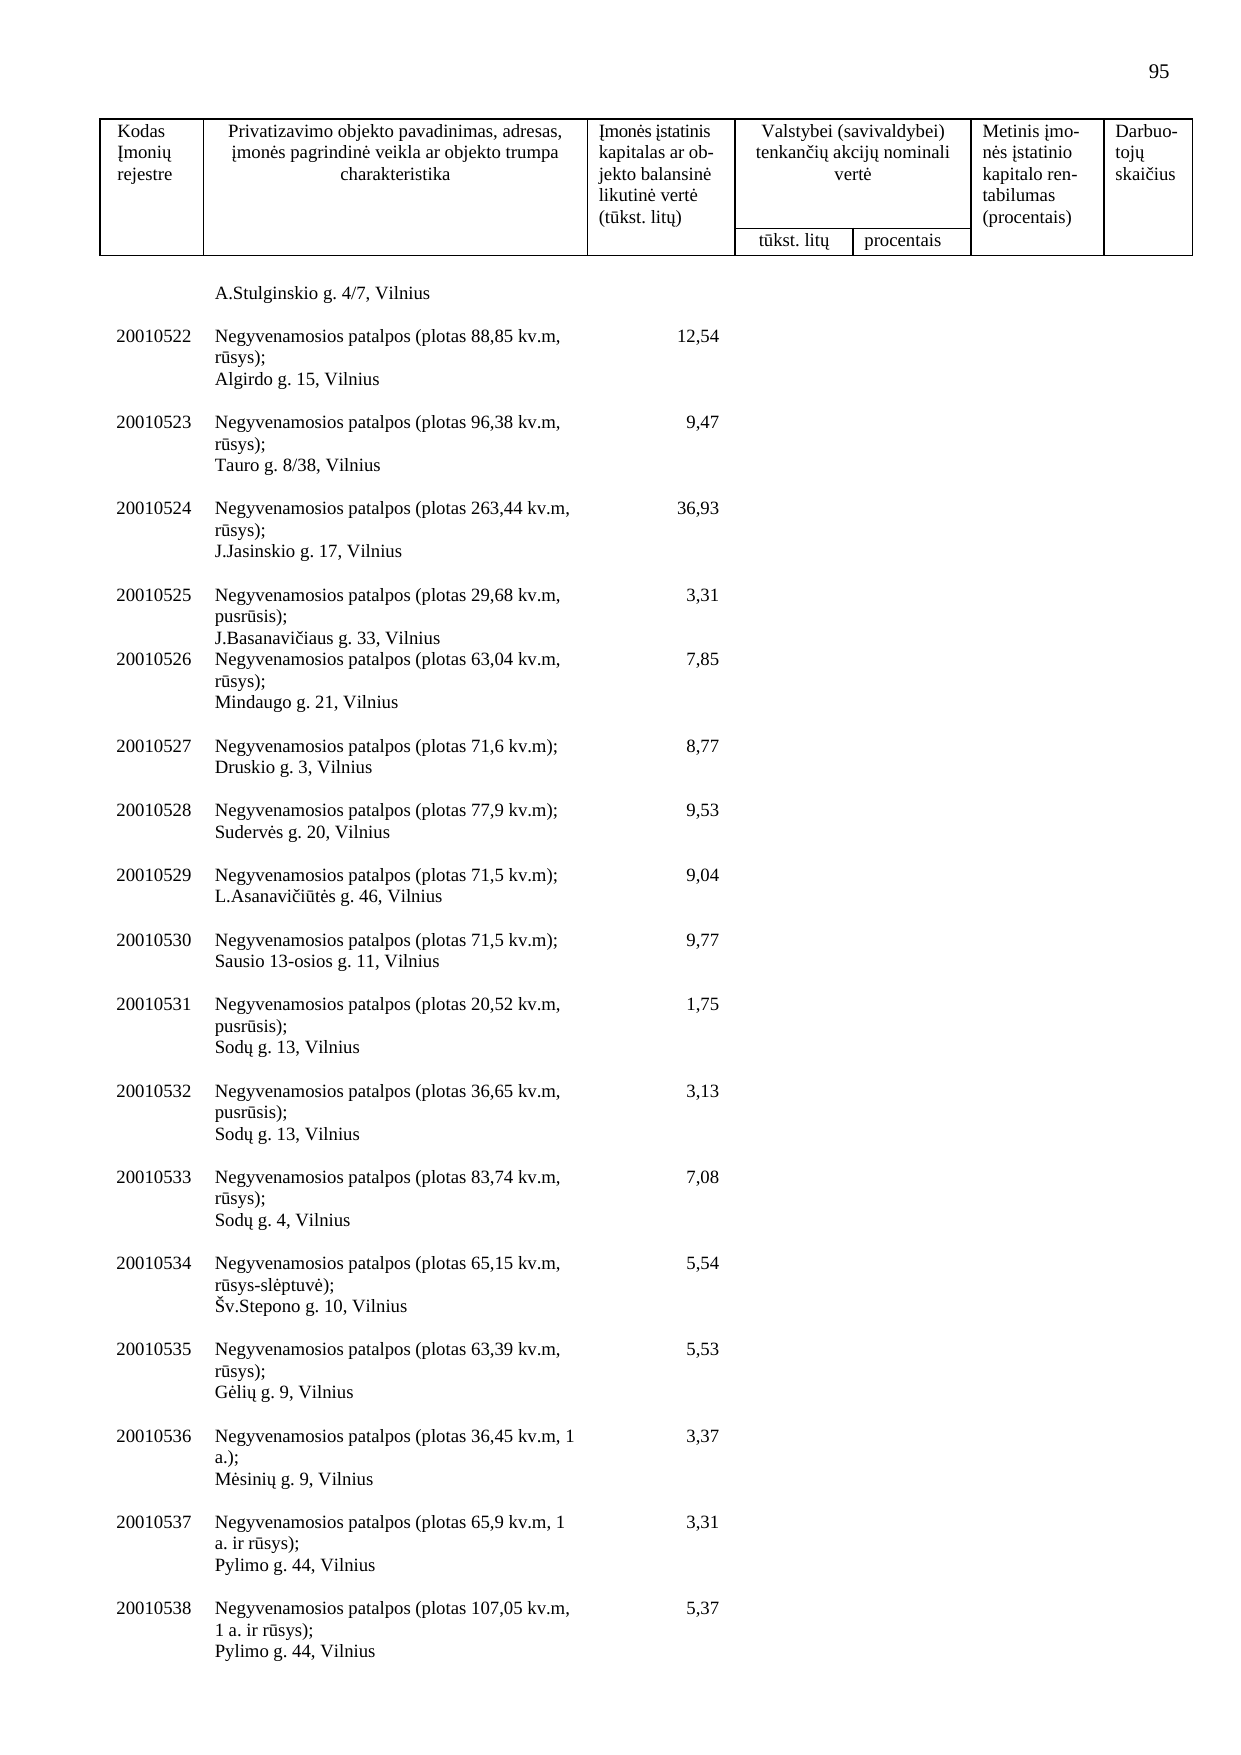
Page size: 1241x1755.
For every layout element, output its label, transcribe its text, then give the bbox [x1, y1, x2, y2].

table_cell [971, 1252, 1104, 1338]
table_cell procentais [854, 229, 970, 254]
table_cell [735, 1425, 853, 1511]
table_cell [971, 929, 1104, 993]
table_cell Negyvenamosios patalpos (plotas 71,6 kv.m); Druskio g. 3, Vilnius [203, 735, 587, 799]
table_cell [1104, 1252, 1192, 1338]
table_cell 20010524 [100, 497, 203, 583]
table_cell [971, 411, 1104, 497]
table_cell Negyvenamosios patalpos (plotas 88,85 kv.m, rūsys); Algirdo g. 15, Vilnius [203, 325, 587, 411]
table_cell 20010526 [100, 648, 203, 734]
table_cell [971, 1511, 1104, 1597]
table_cell [587, 256, 735, 282]
table_cell 20010525 [100, 584, 203, 648]
table_cell 20010537 [100, 1511, 203, 1597]
table_cell [853, 325, 971, 411]
table_cell 20010534 [100, 1252, 203, 1338]
table_cell [971, 864, 1104, 928]
table_cell Negyvenamosios patalpos (plotas 71,5 kv.m); Sausio 13-osios g. 11, Vilnius [203, 929, 587, 993]
table_cell [971, 584, 1104, 648]
table_cell 12,54 [587, 325, 735, 411]
table_cell [735, 1597, 853, 1683]
table_header Metinis įmo-nės įstatinio kapitalo ren-tabilumas (procentais) [972, 120, 1103, 227]
table_cell Negyvenamosios patalpos (plotas 63,39 kv.m, rūsys); Gėlių g. 9, Vilnius [203, 1338, 587, 1424]
table_cell Negyvenamosios patalpos (plotas 63,04 kv.m, rūsys); Mindaugo g. 21, Vilnius [203, 648, 587, 734]
table_cell [853, 411, 971, 497]
table_cell [1104, 1425, 1192, 1511]
table_cell [853, 993, 971, 1079]
table_cell [1104, 1597, 1192, 1683]
table_cell [735, 584, 853, 648]
table_cell [735, 1511, 853, 1597]
table_cell [853, 497, 971, 583]
table_cell 3,31 [587, 584, 735, 648]
table_cell [1104, 1166, 1192, 1252]
table_cell 9,77 [587, 929, 735, 993]
table_cell [1104, 993, 1192, 1079]
table_cell 20010531 [100, 993, 203, 1079]
table_cell [1104, 1338, 1192, 1424]
table_cell 20010523 [100, 411, 203, 497]
table_cell [853, 1252, 971, 1338]
table_cell [971, 1425, 1104, 1511]
table_cell [853, 929, 971, 993]
table_cell [735, 1080, 853, 1166]
table_cell Negyvenamosios patalpos (plotas 36,65 kv.m, pusrūsis); Sodų g. 13, Vilnius [203, 1080, 587, 1166]
table_cell [971, 325, 1104, 411]
table_cell 5,37 [587, 1597, 735, 1683]
table_cell Negyvenamosios patalpos (plotas 29,68 kv.m, pusrūsis); J.Basanavičiaus g. 33, Vilnius [203, 584, 587, 648]
table_cell 20010528 [100, 799, 203, 864]
table_cell [735, 864, 853, 928]
table_cell [1105, 228, 1192, 254]
table_cell [587, 282, 735, 325]
table_cell [204, 228, 587, 254]
table_cell 3,37 [587, 1425, 735, 1511]
table_cell [1104, 256, 1192, 282]
table_header Privatizavimo objekto pavadinimas, adresas, įmonės pagrindinė veikla ar objekto trumpa charakteristika [204, 120, 587, 227]
table_cell [1104, 325, 1192, 411]
table_cell [853, 282, 971, 325]
table_cell [853, 256, 971, 282]
table_cell [1104, 1080, 1192, 1166]
table_cell [971, 1166, 1104, 1252]
table_cell 20010536 [100, 1425, 203, 1511]
table_cell [971, 993, 1104, 1079]
table_cell [853, 1166, 971, 1252]
table_cell 20010529 [100, 864, 203, 928]
table_cell Negyvenamosios patalpos (plotas 36,45 kv.m, 1 a.); Mėsinių g. 9, Vilnius [203, 1425, 587, 1511]
table_cell Negyvenamosios patalpos (plotas 65,9 kv.m, 1 a. ir rūsys); Pylimo g. 44, Vilnius [203, 1511, 587, 1597]
table_cell [101, 228, 203, 254]
table_cell [735, 929, 853, 993]
table_cell 1,75 [587, 993, 735, 1079]
table_cell Negyvenamosios patalpos (plotas 77,9 kv.m); Sudervės g. 20, Vilnius [203, 799, 587, 864]
table_cell [1104, 1511, 1192, 1597]
table_cell [735, 411, 853, 497]
table_cell [735, 993, 853, 1079]
table_cell [853, 1597, 971, 1683]
table_cell Negyvenamosios patalpos (plotas 263,44 kv.m, rūsys); J.Jasinskio g. 17, Vilnius [203, 497, 587, 583]
table_cell [853, 648, 971, 734]
table_cell [971, 735, 1104, 799]
table_cell Negyvenamosios patalpos (plotas 71,5 kv.m); L.Asanavičiūtės g. 46, Vilnius [203, 864, 587, 928]
table_cell [971, 282, 1104, 325]
table_cell [735, 1166, 853, 1252]
table_cell [971, 1080, 1104, 1166]
table_cell [1104, 584, 1192, 648]
table_cell [853, 1338, 971, 1424]
table_header Kodas Įmonių rejestre [101, 120, 203, 227]
table_cell 8,77 [587, 735, 735, 799]
table_cell 20010533 [100, 1166, 203, 1252]
table_cell 5,53 [587, 1338, 735, 1424]
table_cell [735, 497, 853, 583]
table_cell 20010535 [100, 1338, 203, 1424]
table_cell [1104, 282, 1192, 325]
table_cell [1104, 864, 1192, 928]
table_cell 9,53 [587, 799, 735, 864]
table_cell 7,08 [587, 1166, 735, 1252]
table_cell 20010532 [100, 1080, 203, 1166]
table_cell [735, 325, 853, 411]
table_cell 20010530 [100, 929, 203, 993]
table_cell 5,54 [587, 1252, 735, 1338]
table_cell 3,31 [587, 1511, 735, 1597]
table_cell [1104, 497, 1192, 583]
table_cell tūkst. litų [736, 229, 852, 254]
table_cell [1104, 799, 1192, 864]
table_cell [853, 1511, 971, 1597]
table_cell [1104, 929, 1192, 993]
table_cell [853, 1080, 971, 1166]
table_cell [1104, 411, 1192, 497]
table_cell [971, 1338, 1104, 1424]
table_cell 20010527 [100, 735, 203, 799]
table_cell [735, 648, 853, 734]
table_cell [735, 1252, 853, 1338]
table_cell [735, 735, 853, 799]
table_cell [853, 1425, 971, 1511]
table_cell [1104, 648, 1192, 734]
table_cell [203, 256, 587, 282]
table_cell [735, 1338, 853, 1424]
table_cell [588, 228, 734, 254]
table_cell [971, 1597, 1104, 1683]
table_cell A.Stulginskio g. 4/7, Vilnius [203, 282, 587, 325]
table_header Darbuo-tojų skaičius [1105, 120, 1192, 227]
table_cell [853, 799, 971, 864]
table_cell [853, 584, 971, 648]
table_cell Negyvenamosios patalpos (plotas 20,52 kv.m, pusrūsis); Sodų g. 13, Vilnius [203, 993, 587, 1079]
table_cell Negyvenamosios patalpos (plotas 65,15 kv.m, rūsys-slėptuvė); Šv.Stepono g. 10, Vilnius [203, 1252, 587, 1338]
table_cell [972, 228, 1103, 254]
table_cell 7,85 [587, 648, 735, 734]
table_cell [100, 256, 203, 282]
table_cell [853, 864, 971, 928]
table_header Įmonės įstatinis kapitalas ar ob-jekto balansinė likutinė vertė (tūkst. litų) [588, 120, 734, 227]
table_cell [971, 799, 1104, 864]
table_cell [971, 648, 1104, 734]
table_cell Negyvenamosios patalpos (plotas 107,05 kv.m, 1 a. ir rūsys); Pylimo g. 44, Vilnius [203, 1597, 587, 1683]
table_cell Negyvenamosios patalpos (plotas 83,74 kv.m, rūsys); Sodų g. 4, Vilnius [203, 1166, 587, 1252]
table_cell [100, 282, 203, 325]
table_cell 20010538 [100, 1597, 203, 1683]
table_cell 20010522 [100, 325, 203, 411]
table_cell 9,04 [587, 864, 735, 928]
table_cell [971, 497, 1104, 583]
table_cell 9,47 [587, 411, 735, 497]
table_header Valstybei (savivaldybei) tenkančių akcijų nominali vertė [736, 120, 970, 227]
table_cell [1104, 735, 1192, 799]
table_cell [971, 256, 1104, 282]
table_cell 36,93 [587, 497, 735, 583]
table_cell [735, 799, 853, 864]
table_cell [735, 256, 853, 282]
table_cell 3,13 [587, 1080, 735, 1166]
table_cell Negyvenamosios patalpos (plotas 96,38 kv.m, rūsys); Tauro g. 8/38, Vilnius [203, 411, 587, 497]
table_cell [735, 282, 853, 325]
table_cell [853, 735, 971, 799]
